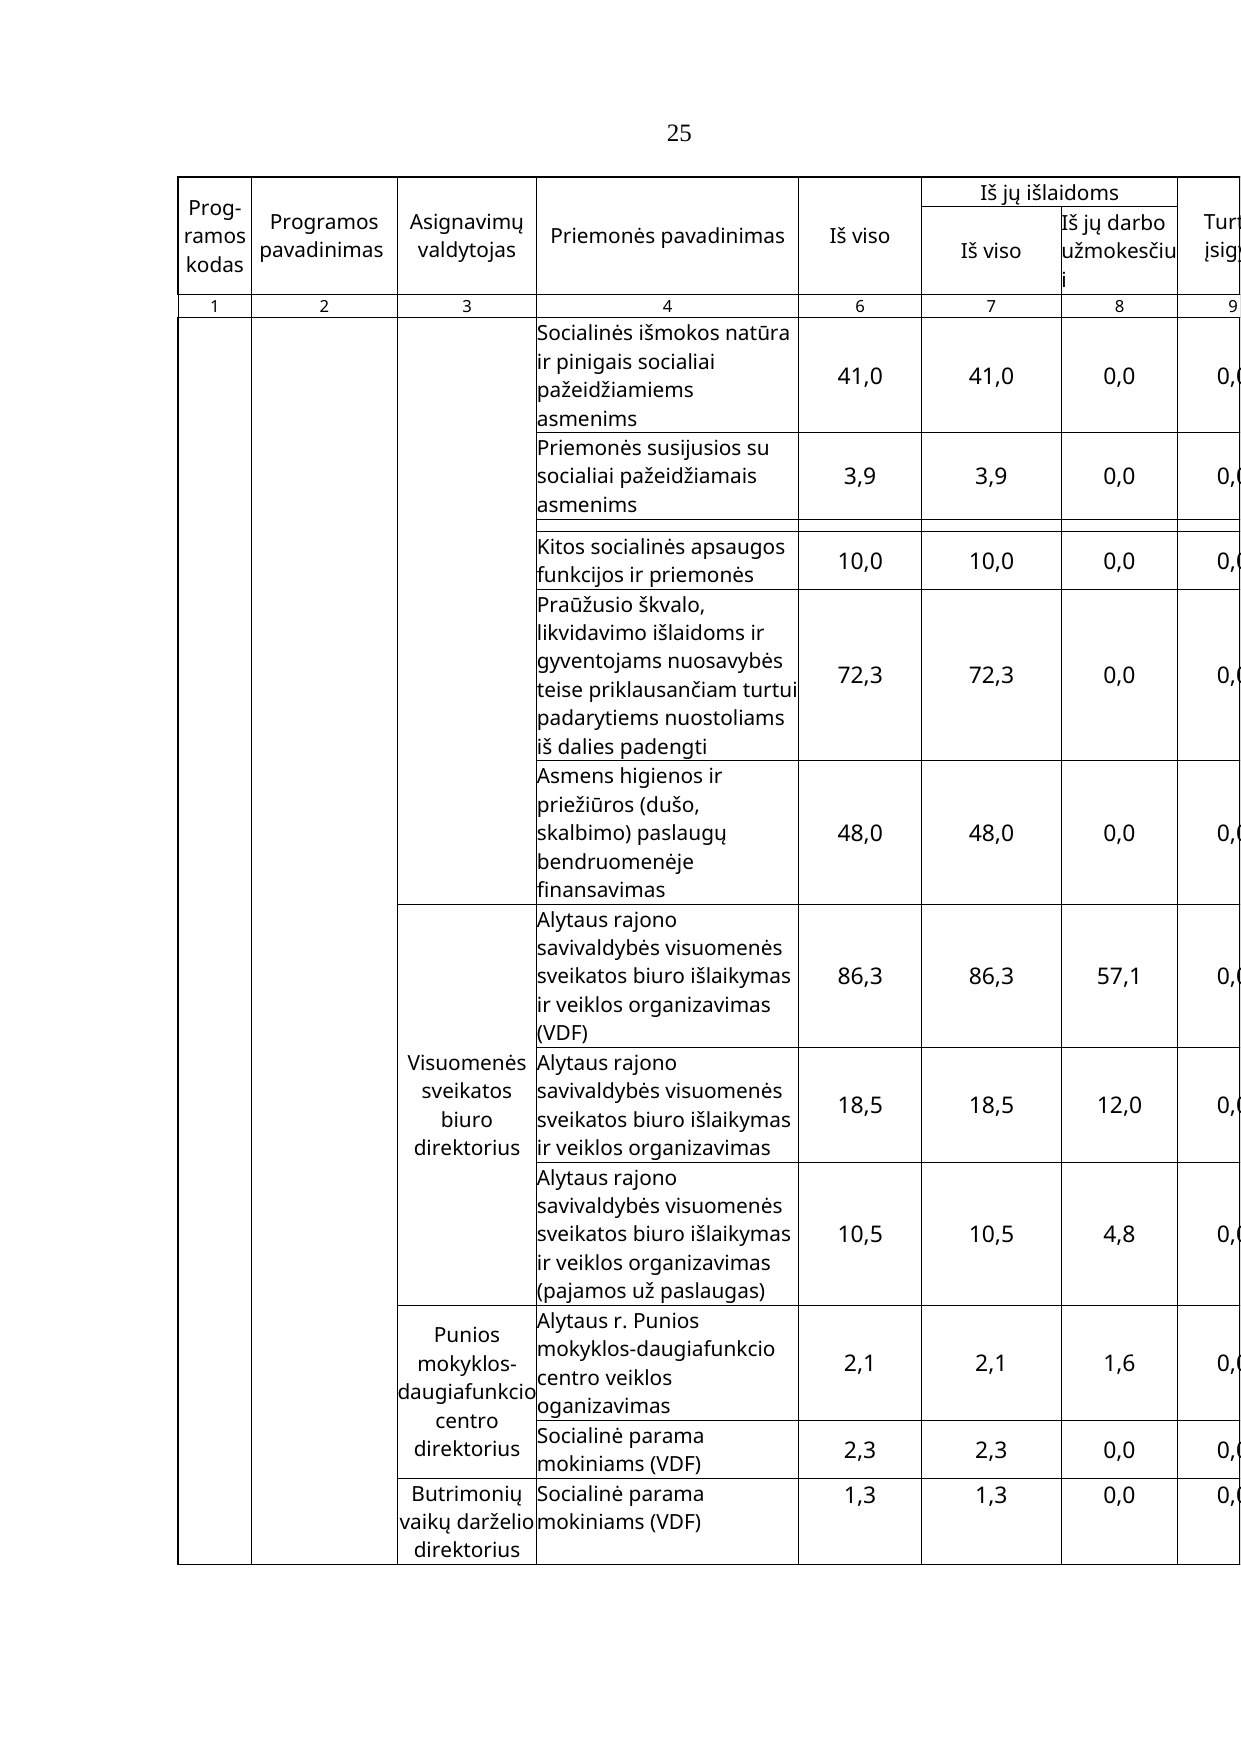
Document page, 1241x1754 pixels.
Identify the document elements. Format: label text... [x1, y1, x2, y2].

table_cell 10,0 [799, 532, 921, 589]
table_cell Socialinė parama mokiniams (VDF) [537, 1421, 798, 1478]
table_header Asignavimų valdytojas [398, 178, 536, 293]
table_cell 0,0 [1062, 761, 1177, 904]
table_cell Punios mokyklos-daugiafunkcio centro direktorius [398, 1306, 536, 1478]
table_cell Alytaus rajono savivaldybės visuomenės sveikatos biuro išlaikymas ir veiklos organizavimas [537, 1048, 798, 1162]
table_cell 2 [252, 295, 397, 317]
table_cell [398, 318, 536, 904]
table_header Prog-ramos kodas [179, 178, 251, 293]
table_cell 3,9 [922, 433, 1061, 518]
table_cell 9 [1178, 295, 1240, 317]
table_cell [1062, 520, 1177, 531]
table_cell 6 [799, 295, 921, 317]
table_cell Iš jų darbo užmokesčiui [1062, 207, 1177, 293]
table_header Iš viso [799, 178, 921, 293]
table_cell Praūžusio škvalo, likvidavimo išlaidoms ir gyventojams nuosavybės teise priklausančiam turtui padarytiems nuostoliams iš dalies padengti [537, 590, 798, 760]
table_cell 41,0 [799, 318, 921, 432]
table_cell 1,3 [799, 1479, 921, 1564]
table_cell 48,0 [922, 761, 1061, 904]
table_cell 10,0 [922, 532, 1061, 589]
table_cell 0,0 [1178, 1306, 1239, 1420]
table_cell 0,0 [1178, 590, 1239, 760]
table_cell 0,0 [1178, 1163, 1239, 1305]
table_cell 0,0 [1178, 1048, 1239, 1162]
table_cell 0,0 [1178, 318, 1239, 432]
table_cell [252, 318, 397, 1564]
table_header Iš jų išlaidoms [922, 178, 1177, 206]
table_cell 0,0 [1062, 1479, 1177, 1564]
table_cell 10,5 [799, 1163, 921, 1305]
table_cell 1,3 [922, 1479, 1061, 1564]
table_cell Alytaus rajono savivaldybės visuomenės sveikatos biuro išlaikymas ir veiklos organizavimas (VDF) [537, 905, 798, 1047]
table_cell 8 [1062, 295, 1177, 317]
table_cell Socialinės išmokos natūra ir pinigais socialiai pažeidžiamiems asmenims [537, 318, 798, 432]
table_cell 7 [922, 295, 1061, 317]
table_cell 1,6 [1062, 1306, 1177, 1420]
table_cell 0,0 [1178, 433, 1239, 518]
table_cell 2,3 [799, 1421, 921, 1478]
table_cell 72,3 [799, 590, 921, 760]
table_cell [1178, 520, 1239, 531]
table_cell Visuomenės sveikatos biuro direktorius [398, 905, 536, 1305]
table_cell 0,0 [1178, 532, 1239, 589]
table_cell Iš viso [922, 207, 1061, 293]
table_cell Socialinė parama mokiniams (VDF) [537, 1479, 798, 1564]
table_cell 0,0 [1062, 318, 1177, 432]
table_cell 2,1 [799, 1306, 921, 1420]
table_cell 4,8 [1062, 1163, 1177, 1305]
table_header Programos pavadinimas [252, 178, 397, 293]
table_cell 18,5 [922, 1048, 1061, 1162]
table_cell 0,0 [1062, 1421, 1177, 1478]
table_cell Butrimonių vaikų darželio direktorius [398, 1479, 536, 1564]
table_cell Asmens higienos ir priežiūros (dušo, skalbimo) paslaugų bendruomenėje finansavimas [537, 761, 798, 904]
table_cell 0,0 [1178, 1421, 1239, 1478]
table_cell Alytaus rajono savivaldybės visuomenės sveikatos biuro išlaikymas ir veiklos organizavimas (pajamos už paslaugas) [537, 1163, 798, 1305]
table_header Priemonės pavadinimas [537, 178, 798, 293]
table_cell 4 [537, 295, 798, 317]
table_cell 10,5 [922, 1163, 1061, 1305]
table_cell 72,3 [922, 590, 1061, 760]
table_cell 48,0 [799, 761, 921, 904]
table_cell 86,3 [922, 905, 1061, 1047]
table_cell 0,0 [1062, 590, 1177, 760]
table_cell 0,0 [1178, 905, 1239, 1047]
table_cell Priemonės susijusios su socialiai pažeidžiamais asmenims [537, 433, 798, 518]
table_cell 57,1 [1062, 905, 1177, 1047]
table_cell [537, 520, 798, 531]
table_cell 12,0 [1062, 1048, 1177, 1162]
table_cell 18,5 [799, 1048, 921, 1162]
table_cell 1 [179, 295, 251, 317]
table_cell 0,0 [1062, 433, 1177, 518]
table_cell [922, 520, 1061, 531]
table_cell [799, 520, 921, 531]
table_cell 2,1 [922, 1306, 1061, 1420]
table_cell Alytaus r. Punios mokyklos-daugiafunkcio centro veiklos oganizavimas [537, 1306, 798, 1420]
table_cell 0,0 [1178, 761, 1239, 904]
table_cell 2,3 [922, 1421, 1061, 1478]
table_cell 3 [398, 295, 536, 317]
table_cell [179, 318, 251, 1564]
table_cell 0,0 [1062, 532, 1177, 589]
table_cell 86,3 [799, 905, 921, 1047]
table_cell Kitos socialinės apsaugos funkcijos ir priemonės [537, 532, 798, 589]
table_cell 0,0 [1178, 1479, 1239, 1564]
table_cell 3,9 [799, 433, 921, 518]
table_header Turtui įsigyti [1178, 178, 1239, 293]
table_cell 41,0 [922, 318, 1061, 432]
